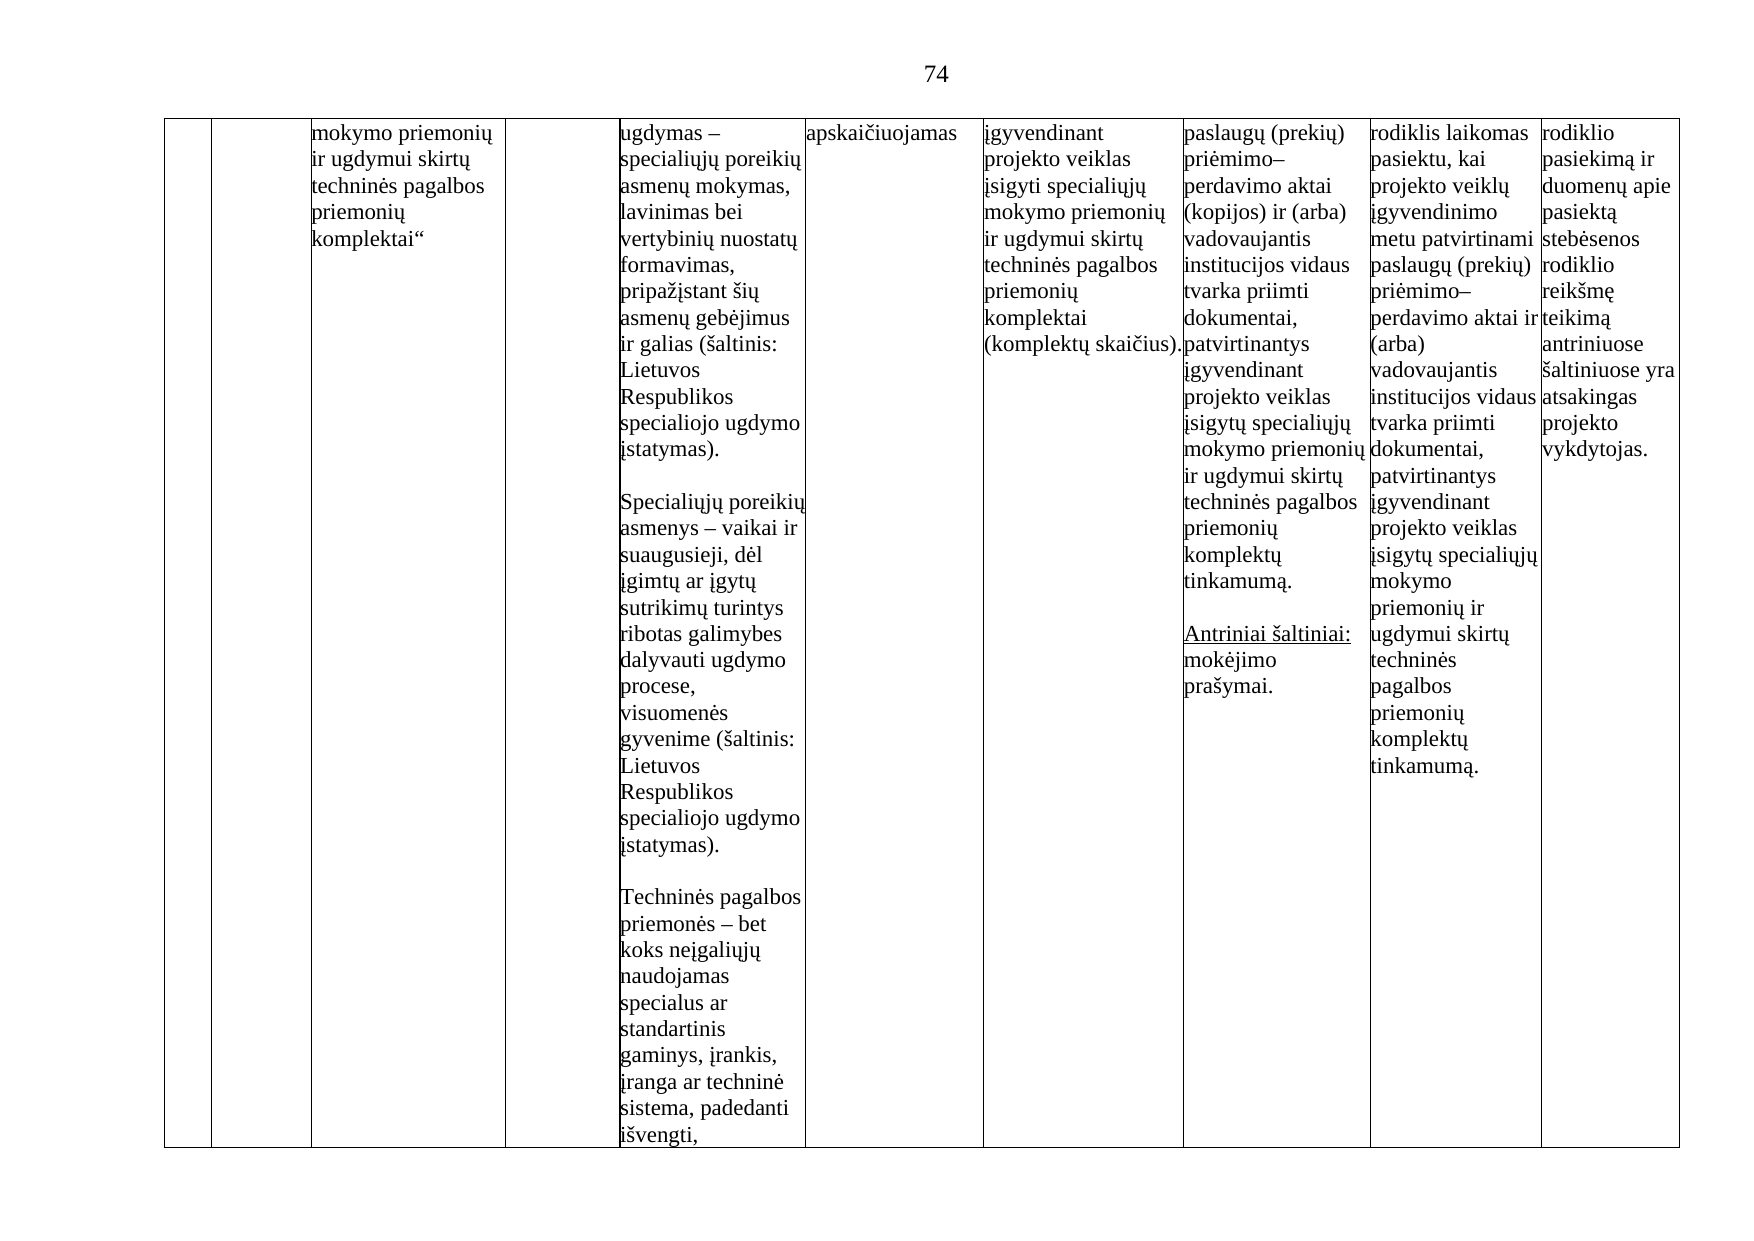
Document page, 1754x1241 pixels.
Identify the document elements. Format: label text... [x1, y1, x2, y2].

table_cell [165, 119, 211, 1147]
table_cell [506, 119, 619, 1147]
table_cell įgyvendinant projekto veiklas įsigyti specialiųjų mokymo priemonių ir ugdymui skirtų techninės pagalbos priemonių komplektai (komplektų skaičius). [984, 119, 1183, 1147]
table_cell [212, 119, 311, 1147]
table_cell rodiklio pasiekimą ir duomenų apie pasiektą stebėsenos rodiklio reikšmę teikimą antriniuose šaltiniuose yra atsakingas projekto vykdytojas. [1542, 119, 1679, 1147]
table_cell ugdymas – specialiųjų poreikių asmenų mokymas, lavinimas bei vertybinių nuostatų formavimas, pripažįstant šių asmenų gebėjimus ir galias (šaltinis: Lietuvos Respublikos specialiojo ugdymo įstatymas). Specialiųjų poreikių asmenys – vaikai ir suaugusieji, dėl įgimtų ar įgytų sutrikimų turintys ribotas galimybes dalyvauti ugdymo procese, visuomenės gyvenime (šaltinis: Lietuvos Respublikos specialiojo ugdymo įstatymas). Techninės pagalbos priemonės – bet koks neįgaliųjų naudojamas specialus ar standartinis gaminys, įrankis, įranga ar techninė sistema, padedanti išvengti, [621, 119, 805, 1147]
table_cell rodiklis laikomas pasiektu, kai projekto veiklų įgyvendinimo metu patvirtinami paslaugų (prekių) priėmimo–perdavimo aktai ir (arba) vadovaujantis institucijos vidaus tvarka priimti dokumentai, patvirtinantys įgyvendinant projekto veiklas įsigytų specialiųjų mokymo priemonių ir ugdymui skirtų techninės pagalbos priemonių komplektų tinkamumą. [1371, 119, 1541, 1147]
table_cell mokymo priemonių ir ugdymui skirtų techninės pagalbos priemonių komplektai“ [312, 119, 505, 1147]
table_cell apskaičiuojamas [806, 119, 983, 1147]
table_cell paslaugų (prekių) priėmimo–perdavimo aktai (kopijos) ir (arba) vadovaujantis institucijos vidaus tvarka priimti dokumentai, patvirtinantys įgyvendinant projekto veiklas įsigytų specialiųjų mokymo priemonių ir ugdymui skirtų techninės pagalbos priemonių komplektų tinkamumą. Antriniai šaltiniai: mokėjimo prašymai. [1184, 119, 1370, 1147]
